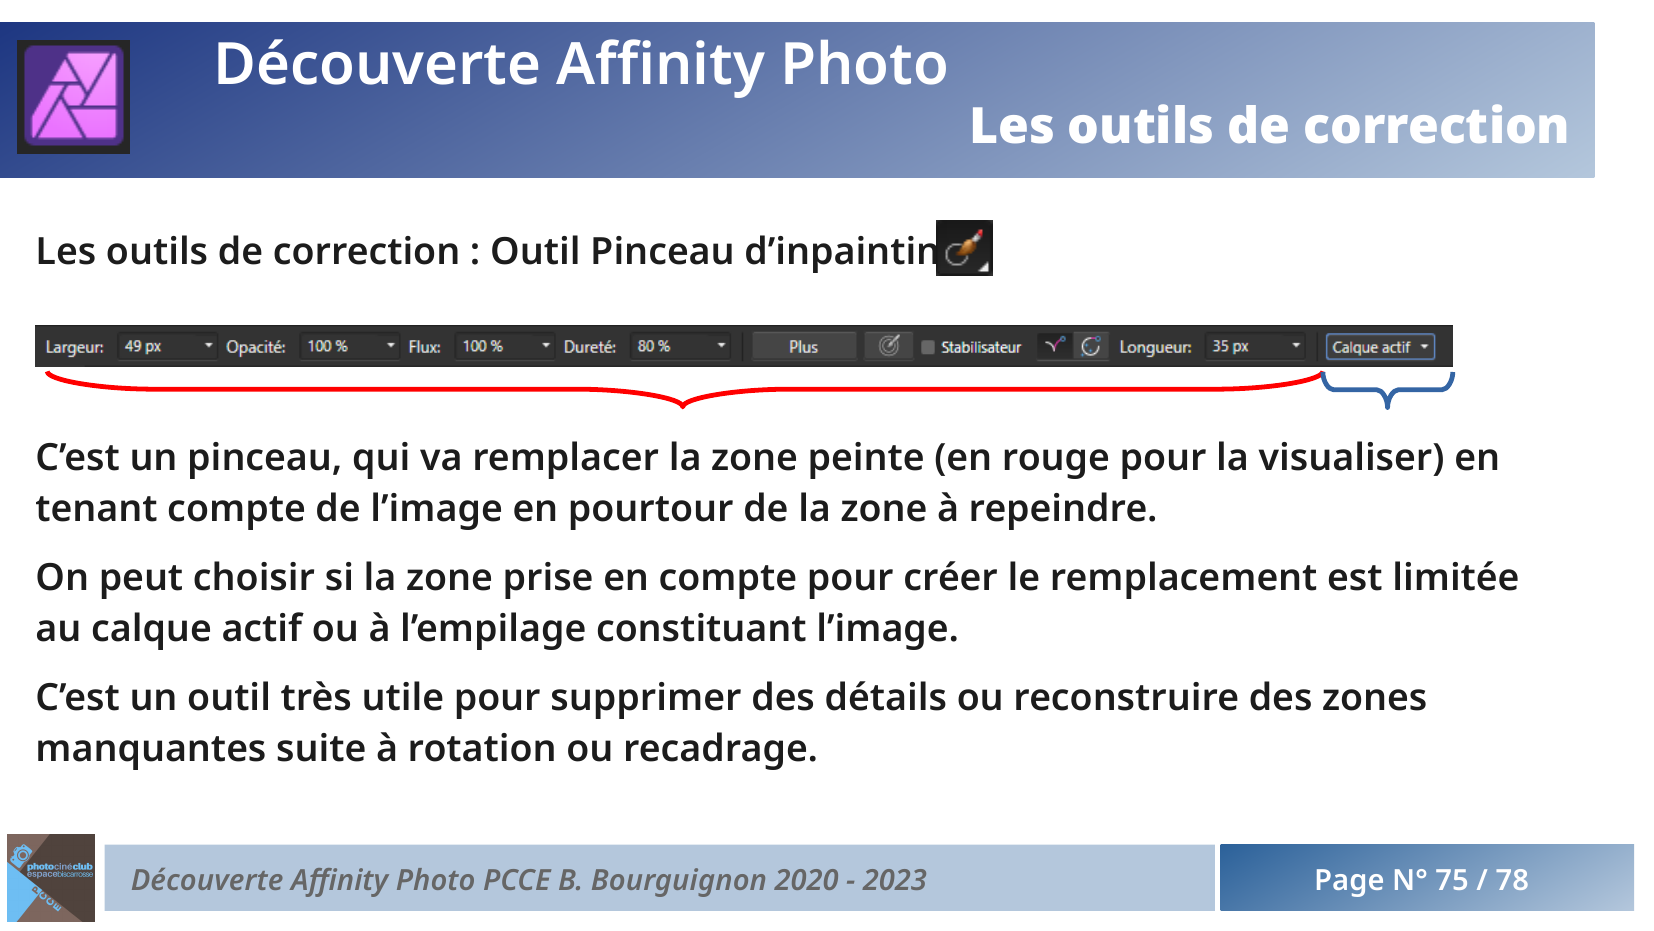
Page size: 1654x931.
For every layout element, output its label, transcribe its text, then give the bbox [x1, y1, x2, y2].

picture [936, 220, 993, 276]
picture [35, 325, 1453, 367]
list Les outils de correction : Outil Pinceau d’inpainting C’est un pinceau, qui va remplacer la zone peinte (en rouge pour la visualiser) en tenant compte de l’image en pourtour de la zone à repeindre. On peut choisir si la zone prise en compte pour créer le remplacement est limitée au calque actif ou à l’empilage constituant l’image. C’est un outil très utile pour supprimer des détails ou reconstruire des zones manquantes suite à rotation ou recadrage. [35, 224, 1560, 832]
picture [17, 40, 130, 154]
title Les outils de correction [874, 47, 1571, 158]
picture [7, 834, 95, 922]
